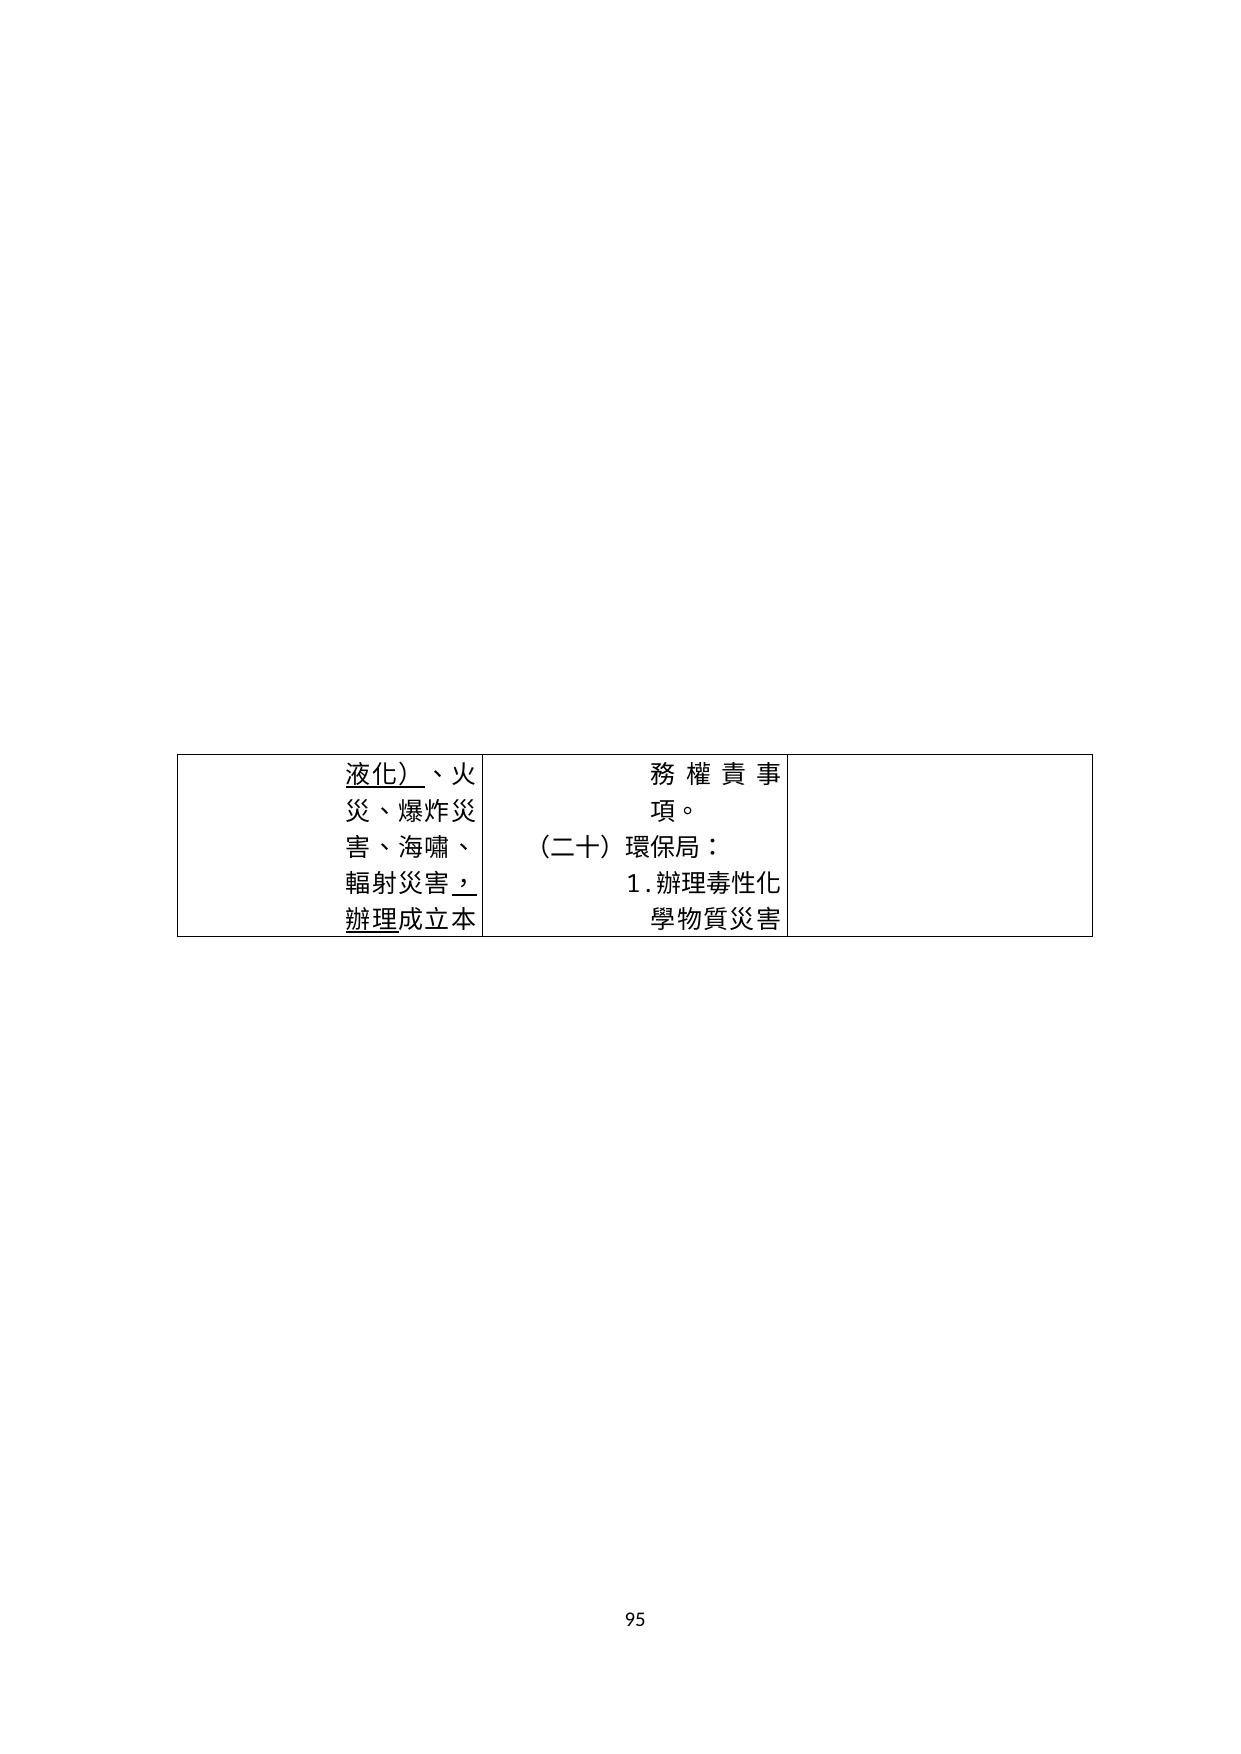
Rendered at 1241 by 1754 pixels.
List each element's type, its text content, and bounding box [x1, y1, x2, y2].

table_cell 務權責事項。 （二十）環保局： 1.辦理毒性化學物質災害 [483, 755, 787, 936]
table_cell 液化）、火災、爆炸災害、海嘯、輻射災害，辦理成立本 [178, 755, 482, 936]
table_cell [788, 755, 1092, 936]
